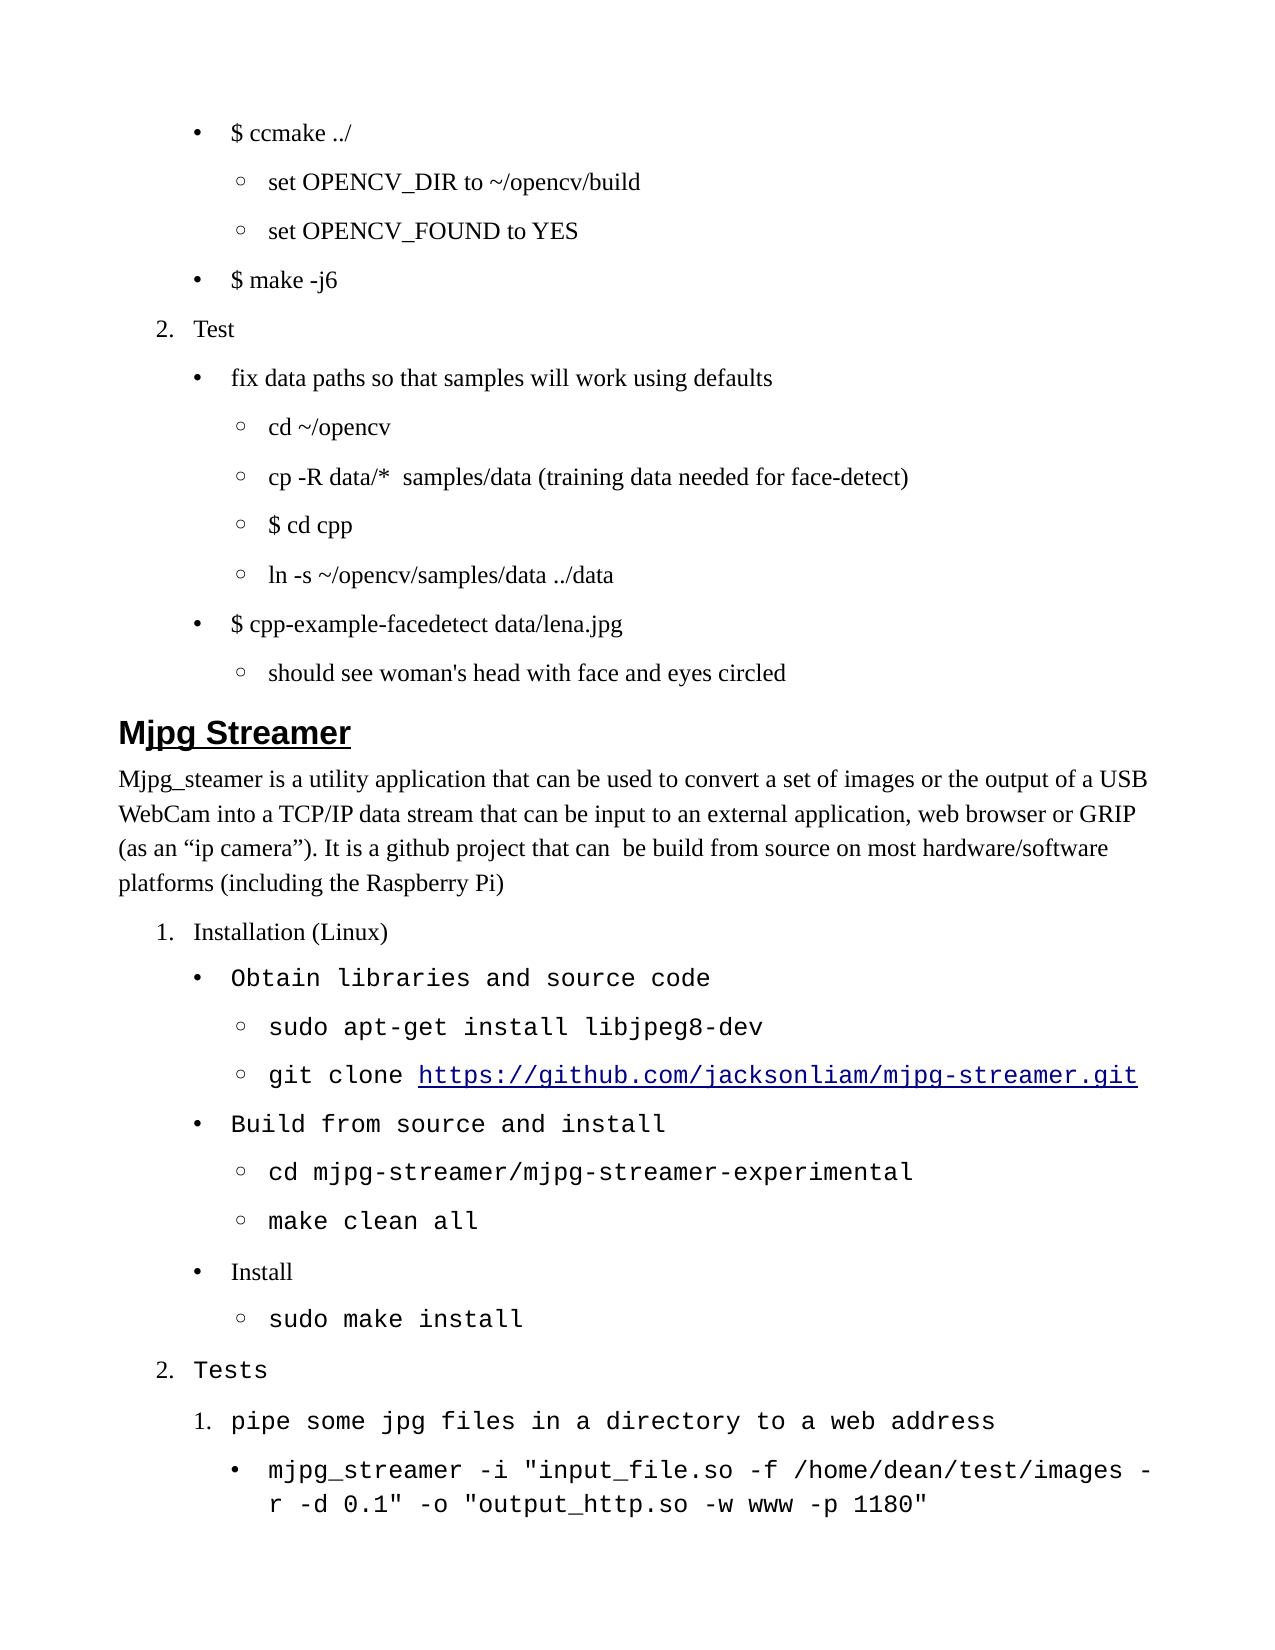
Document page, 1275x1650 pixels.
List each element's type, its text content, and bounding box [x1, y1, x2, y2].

list mjpg_streamer -i "input_file.so -f /home/dean/test/images -r -d 0.1" -o "output_http.so -w www -p 1180" [231, 1458, 1157, 1520]
list cd ~/opencv [231, 412, 1157, 441]
list set OPENCV_DIR to ~/opencv/build [231, 167, 1157, 196]
list $ ccmake ../ [193, 118, 1157, 147]
list sudo make install [231, 1306, 1157, 1334]
list Test [156, 314, 1157, 343]
list Install [193, 1257, 1157, 1286]
list pipe some jpg files in a directory to a web address [193, 1406, 1157, 1437]
list set OPENCV_FOUND to YES [231, 216, 1157, 245]
list git clone https://github.com/jacksonliam/mjpg-streamer.git [231, 1063, 1157, 1091]
list cd mjpg-streamer/mjpg-streamer-experimental [231, 1160, 1157, 1188]
list Build from source and install [193, 1111, 1157, 1140]
subtitle Mjpg Streamer [118, 713, 1157, 752]
list Obtain libraries and source code [193, 966, 1157, 994]
list should see woman's head with face and eyes circled [231, 658, 1157, 687]
list $ make -j6 [193, 265, 1157, 294]
list fix data paths so that samples will work using defaults [193, 363, 1157, 392]
list ln -s ~/opencv/samples/data ../data [231, 560, 1157, 588]
list sudo apt-get install libjpeg8-dev [231, 1014, 1157, 1043]
list Tests [156, 1355, 1157, 1386]
list cp -R data/* samples/data (training data needed for face-detect) [231, 462, 1157, 490]
text Mjpg_steamer is a utility application that can be used to convert a set of images or the output of a USB WebCam into a TCP/IP data stream that can be input to an external application, web browser or GRIP (as an “ip camera”). It is a github project that can be build from source on most hardware/software platforms (including the Raspberry Pi) [118, 764, 1157, 896]
list Installation (Linux) [156, 917, 1157, 946]
list make clean all [231, 1208, 1157, 1237]
list $ cd cpp [231, 511, 1157, 539]
list $ cpp-example-facedetect data/lena.jpg [193, 609, 1157, 637]
